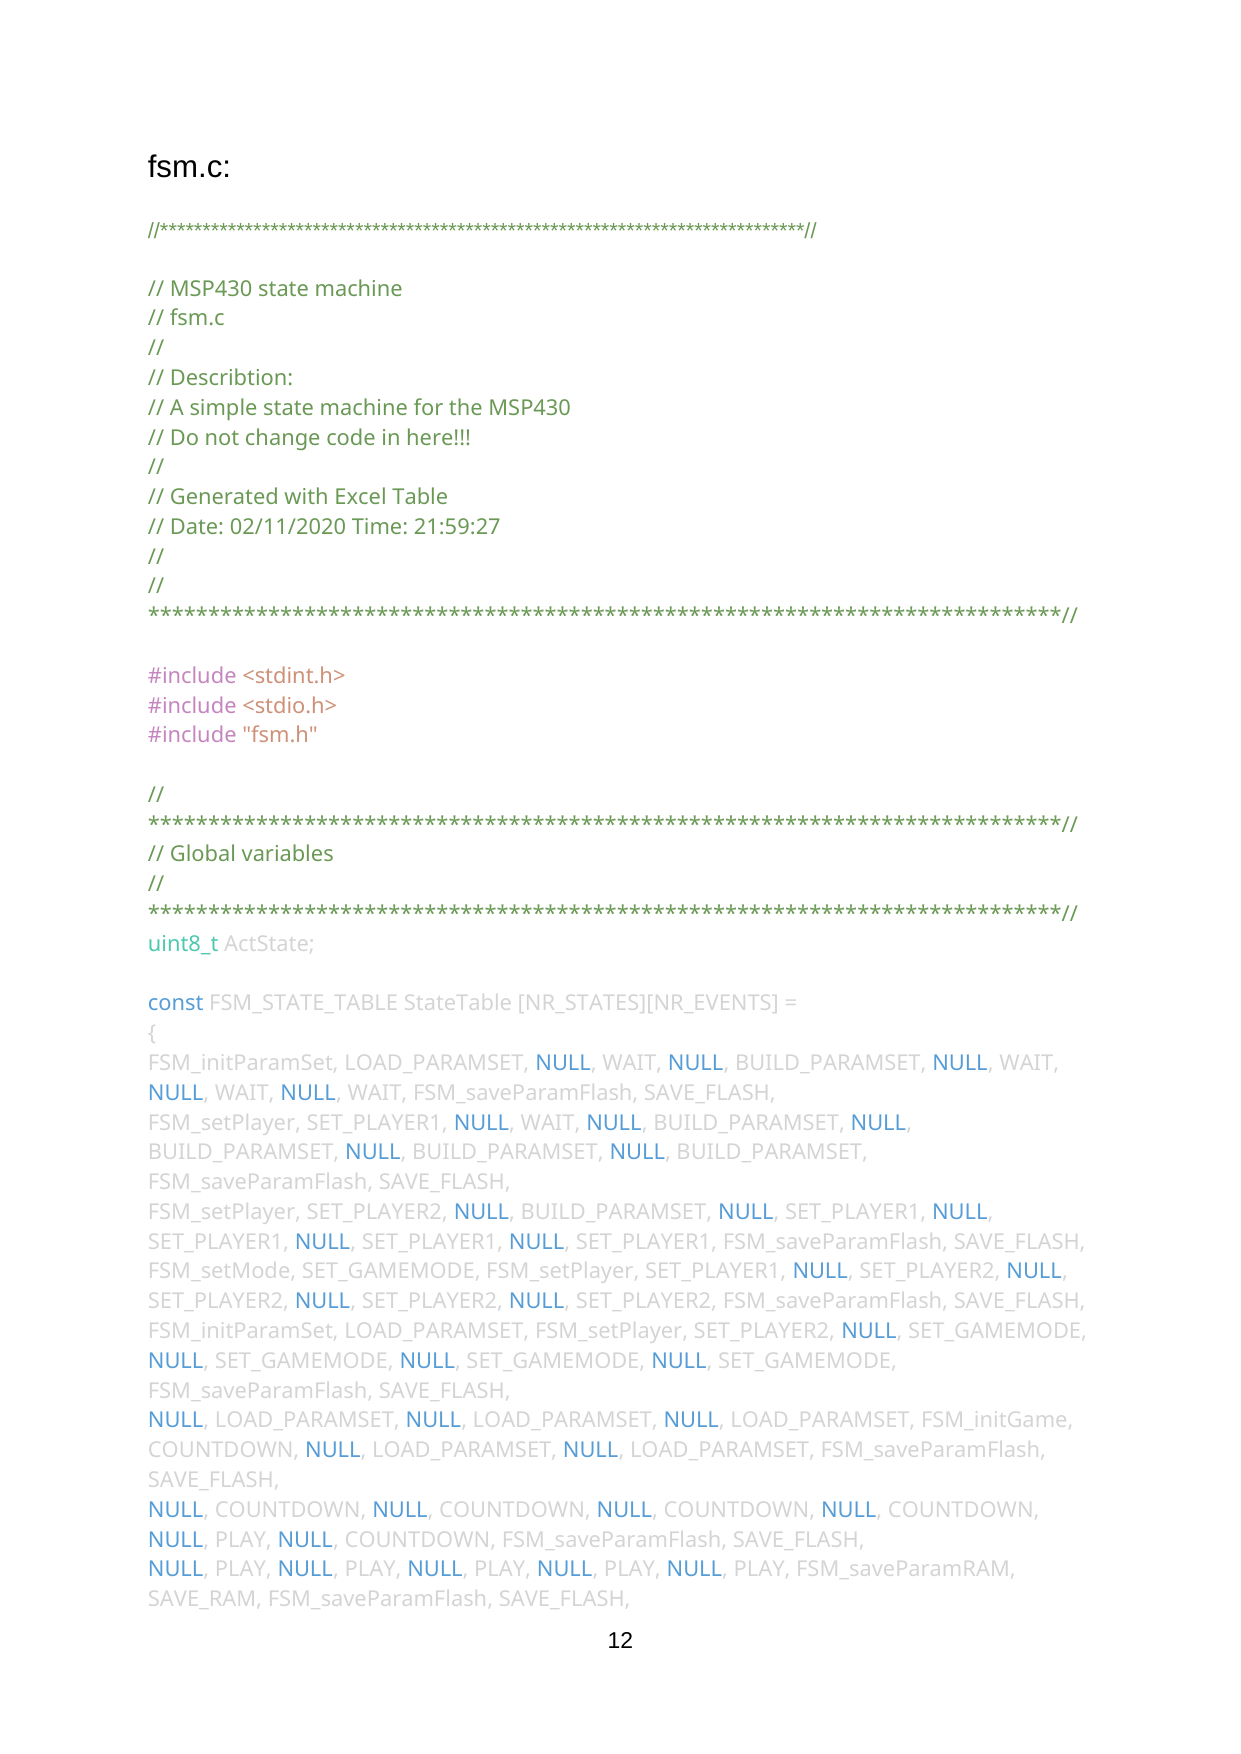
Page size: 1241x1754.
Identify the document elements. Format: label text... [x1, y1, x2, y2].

text // Global variables [148, 838, 1093, 868]
text uint8_t ActState; [148, 928, 1093, 958]
text //****************************************************************************// [148, 779, 1093, 838]
text // Date: 02/11/2020 Time: 21:59:27 [148, 511, 1093, 541]
text // A simple state machine for the MSP430 [148, 392, 1093, 422]
text // Generated with Excel Table [148, 481, 1093, 511]
text const FSM_STATE_TABLE StateTable [NR_STATES][NR_EVENTS] = [148, 987, 1093, 1017]
text #include <stdint.h> [148, 660, 1093, 689]
text FSM_setPlayer, SET_PLAYER1, NULL, WAIT, NULL, BUILD_PARAMSET, NULL, BUILD_PARAMSET, NULL, BUILD_PARAMSET, NULL, BUILD_PARAMSET, FSM_saveParamFlash, SAVE_FLASH, [148, 1106, 1093, 1196]
text // [148, 332, 1093, 362]
text #include <stdio.h> [148, 689, 1093, 719]
text { [148, 1017, 1093, 1047]
text // fsm.c [148, 302, 1093, 332]
text //****************************************************************************// [148, 571, 1093, 630]
text // [148, 541, 1093, 571]
text FSM_setPlayer, SET_PLAYER2, NULL, BUILD_PARAMSET, NULL, SET_PLAYER1, NULL, SET_PLAYER1, NULL, SET_PLAYER1, NULL, SET_PLAYER1, FSM_saveParamFlash, SAVE_FLASH, [148, 1196, 1093, 1255]
text FSM_initParamSet, LOAD_PARAMSET, FSM_setPlayer, SET_PLAYER2, NULL, SET_GAMEMODE, NULL, SET_GAMEMODE, NULL, SET_GAMEMODE, NULL, SET_GAMEMODE, FSM_saveParamFlash, SAVE_FLASH, [148, 1315, 1093, 1404]
text #include "fsm.h" [148, 719, 1093, 749]
text // Describtion: [148, 362, 1093, 392]
text NULL, COUNTDOWN, NULL, COUNTDOWN, NULL, COUNTDOWN, NULL, COUNTDOWN, NULL, PLAY, NULL, COUNTDOWN, FSM_saveParamFlash, SAVE_FLASH, [148, 1494, 1093, 1553]
text //****************************************************************************// [148, 868, 1093, 928]
text NULL, PLAY, NULL, PLAY, NULL, PLAY, NULL, PLAY, NULL, PLAY, FSM_saveParamRAM, SAVE_RAM, FSM_saveParamFlash, SAVE_FLASH, [148, 1553, 1093, 1613]
text // Do not change code in here!!! [148, 422, 1093, 451]
text // [148, 451, 1093, 481]
text // MSP430 state machine [148, 273, 1093, 302]
text //****************************************************************************// [148, 218, 1093, 243]
text FSM_initParamSet, LOAD_PARAMSET, NULL, WAIT, NULL, BUILD_PARAMSET, NULL, WAIT, NULL, WAIT, NULL, WAIT, FSM_saveParamFlash, SAVE_FLASH, [148, 1047, 1093, 1106]
text NULL, LOAD_PARAMSET, NULL, LOAD_PARAMSET, NULL, LOAD_PARAMSET, FSM_initGame, COUNTDOWN, NULL, LOAD_PARAMSET, NULL, LOAD_PARAMSET, FSM_saveParamFlash, SAVE_FLASH, [148, 1404, 1093, 1494]
text FSM_setMode, SET_GAMEMODE, FSM_setPlayer, SET_PLAYER1, NULL, SET_PLAYER2, NULL, SET_PLAYER2, NULL, SET_PLAYER2, NULL, SET_PLAYER2, FSM_saveParamFlash, SAVE_FLASH, [148, 1255, 1093, 1315]
text fsm.c: [148, 148, 1093, 183]
